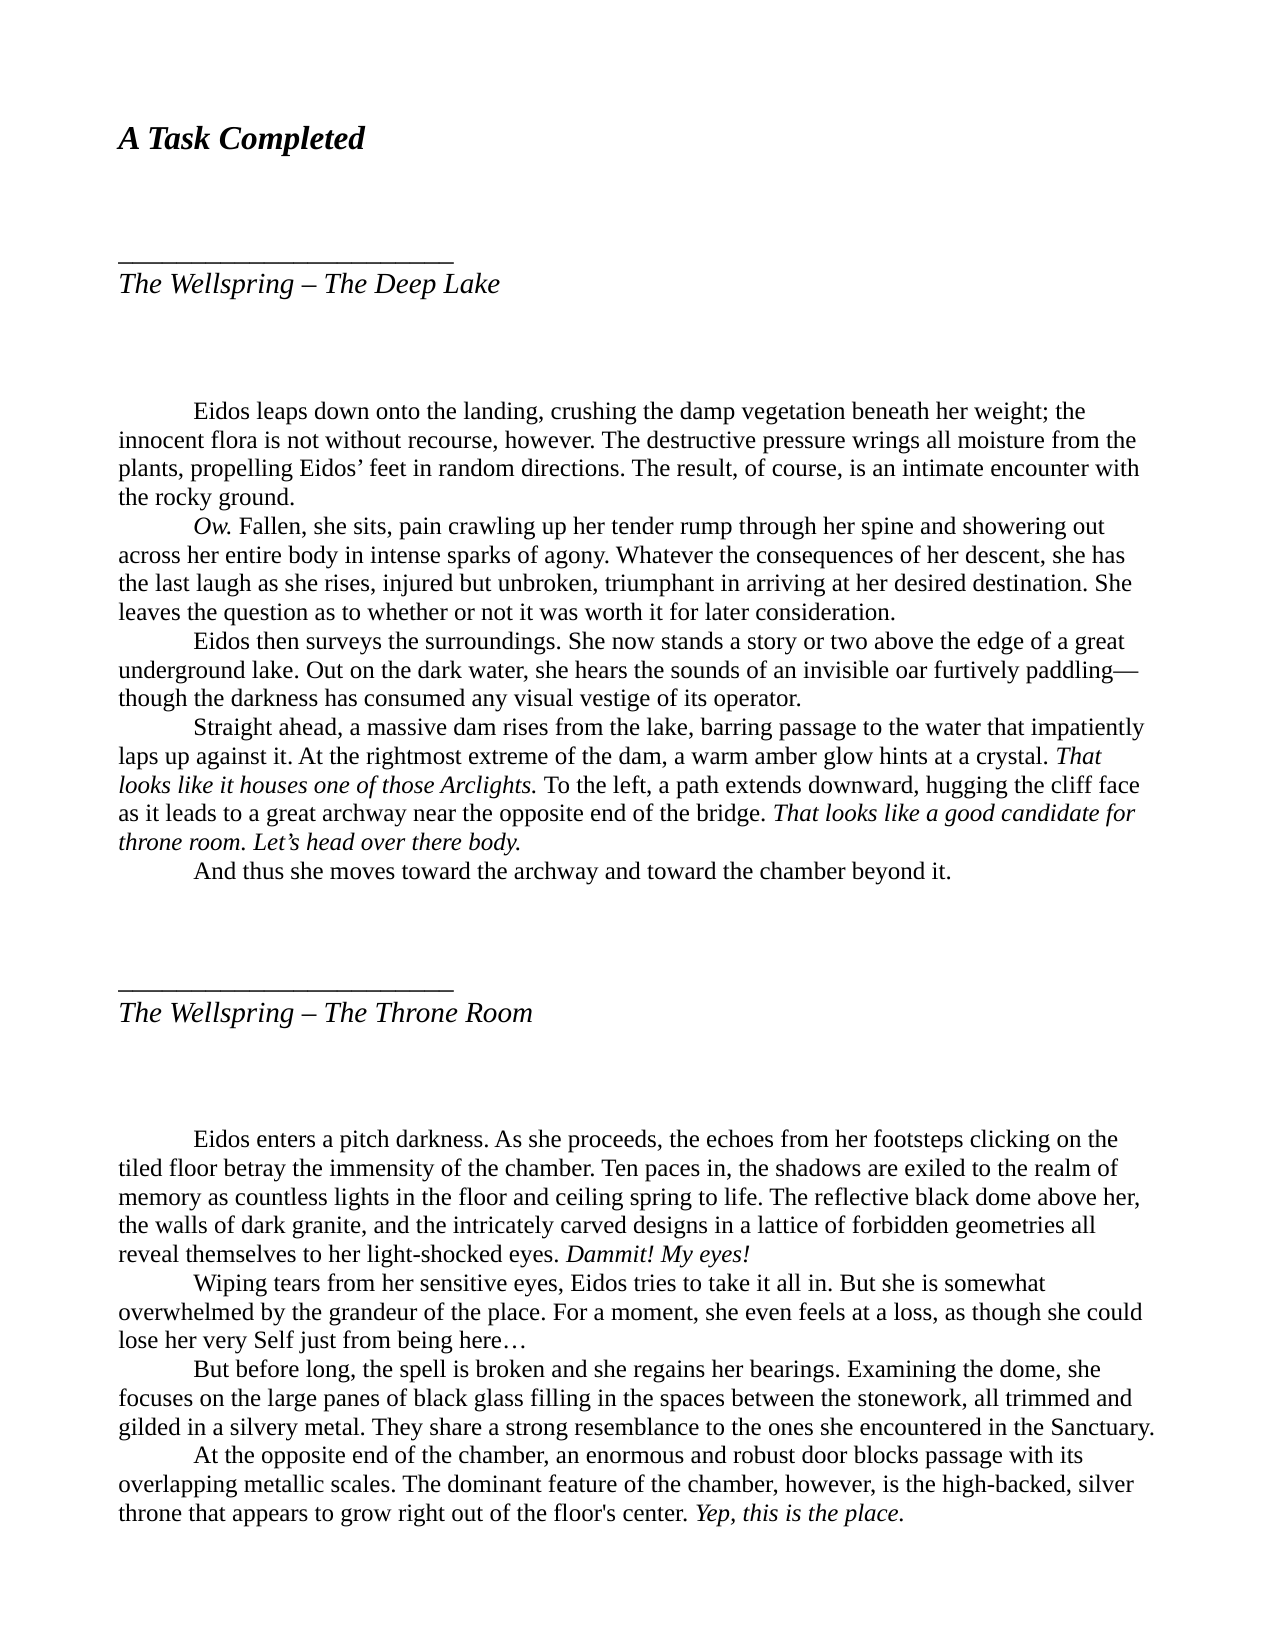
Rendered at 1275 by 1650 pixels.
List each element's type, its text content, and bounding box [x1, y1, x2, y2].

text Eidos leaps down onto the landing, crushing the damp vegetation beneath her weight; the innocent flora is not without recourse, however. The destructive pressure wrings all moisture from the plants, propelling Eidos’ feet in random directions. The result, of course, is an intimate encounter with the rocky ground. [118, 396, 1157, 511]
text The Wellspring – The Deep Lake [118, 267, 1157, 300]
text Eidos then surveys the surroundings. She now stands a story or two above the edge of a great underground lake. Out on the dark water, she hears the sounds of an invisible oar furtively paddling—though the darkness has consumed any visual vestige of its operator. [118, 626, 1157, 712]
text And thus she moves toward the archway and toward the chamber beyond it. [118, 856, 1157, 885]
text Wiping tears from her sensitive eyes, Eidos tries to take it all in. But she is somewhat overwhelmed by the grandeur of the place. For a moment, she even feels at a loss, as though she could lose her very Self just from being here… [118, 1268, 1157, 1354]
text Straight ahead, a massive dam rises from the lake, barring passage to the water that impatiently laps up against it. At the rightmost extreme of the dam, a warm amber glow hints at a crystal. That looks like it houses one of those Arclights. To the left, a path extends downward, hugging the cliff face as it leads to a great archway near the opposite end of the bridge. That looks like a good candidate for throne room. Let’s head over there body. [118, 712, 1157, 856]
text At the opposite end of the chamber, an enormous and robust door blocks passage with its overlapping metallic scales. The dominant feature of the chamber, however, is the high-backed, silver throne that appears to grow right out of the floor's center. Yep, this is the place. [118, 1441, 1157, 1527]
text _______________________ [118, 961, 1157, 995]
text Eidos enters a pitch darkness. As she proceeds, the echoes from her footsteps clicking on the tiled floor betray the immensity of the chamber. Ten paces in, the shadows are exiled to the realm of memory as countless lights in the floor and ceiling spring to life. The reflective black dome above her, the walls of dark granite, and the intricately carved designs in a lattice of forbidden geometries all reveal themselves to her light-shocked eyes. Dammit! My eyes! [118, 1124, 1157, 1268]
text A Task Completed [118, 118, 1157, 156]
text Ow. Fallen, she sits, pain crawling up her tender rump through her spine and showering out across her entire body in intense sparks of agony. Whatever the consequences of her descent, she has the last laugh as she rises, injured but unbroken, triumphant in arriving at her desired destination. She leaves the question as to whether or not it was worth it for later consideration. [118, 511, 1157, 626]
text _______________________ [118, 233, 1157, 267]
text The Wellspring – The Throne Room [118, 995, 1157, 1028]
text But before long, the spell is broken and she regains her bearings. Examining the dome, she focuses on the large panes of black glass filling in the spaces between the stonework, all trimmed and gilded in a silvery metal. They share a strong resemblance to the ones she encountered in the Sanctuary. [118, 1354, 1157, 1441]
